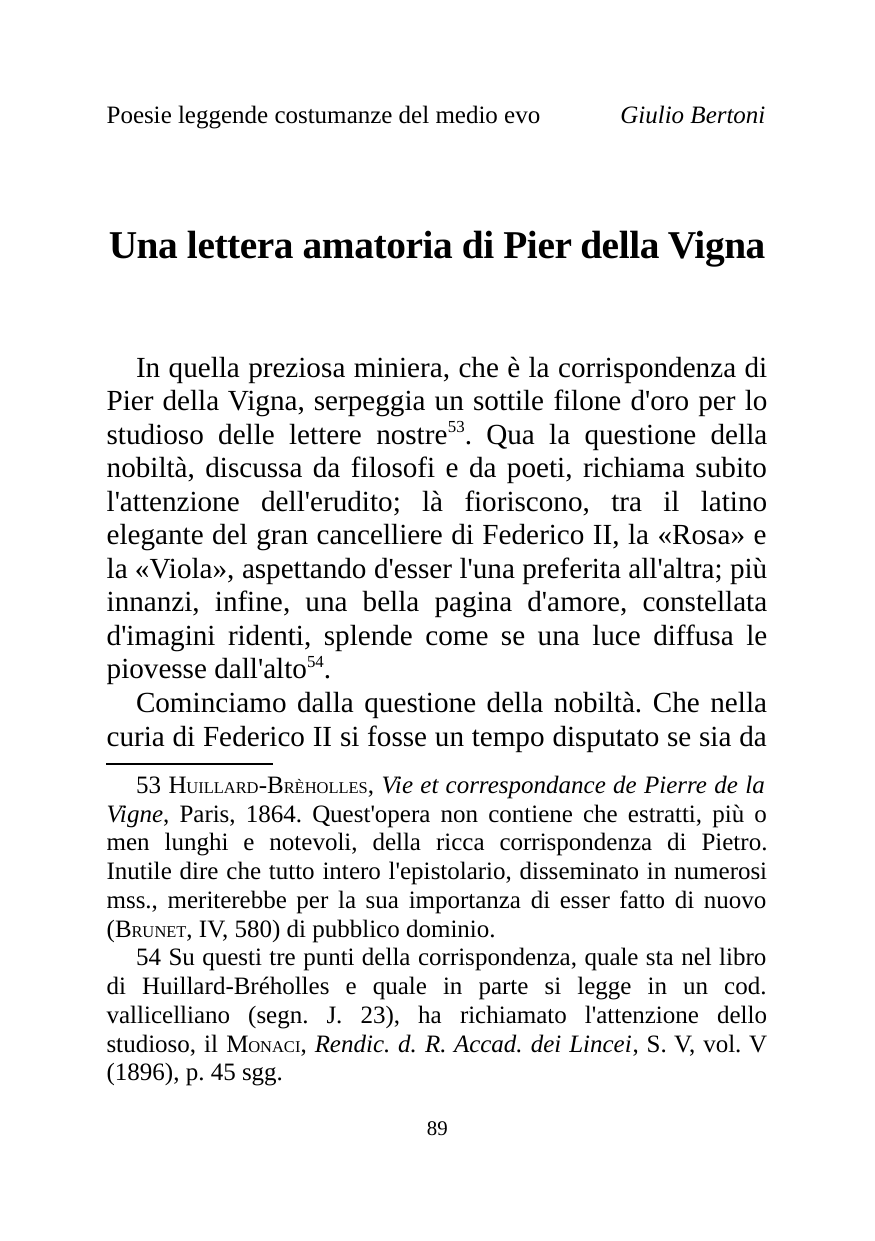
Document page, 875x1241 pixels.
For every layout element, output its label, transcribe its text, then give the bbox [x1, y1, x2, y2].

subtitle Una lettera amatoria di Pier della Vigna [106, 222, 768, 267]
text Cominciamo dalla questione della nobiltà. Che nella curia di Federico II si fosse un tempo disputato se sia da [106, 685, 768, 752]
text Su questi tre punti della corrispondenza, quale sta nel libro di Huillard-Bréholles e quale in parte si legge in un cod. vallicelliano (segn. J. 23), ha richiamato l'attenzione dello studioso, il Monaci, Rendic. d. R. Accad. dei Lincei, S. V, vol. V (1896), p. 45 sgg. [106, 942, 768, 1086]
text Huillard-Brèholles, Vie et correspondance de Pierre de la Vigne, Paris, 1864. Quest'opera non contiene che estratti, più o men lunghi e notevoli, della ricca corrispondenza di Pietro. Inutile dire che tutto intero l'epistolario, disseminato in numerosi mss., meriterebbe per la sua importanza di esser fatto di nuovo (Brunet, IV, 580) di pubblico dominio. [106, 770, 768, 942]
text In quella preziosa miniera, che è la corrispondenza di Pier della Vigna, serpeggia un sottile filone d'oro per lo studioso delle lettere nostre. Qua la questione della nobiltà, discussa da filosofi e da poeti, richiama subito l'attenzione dell'erudito; là fioriscono, tra il latino elegante del gran cancelliere di Federico II, la «Rosa» e la «Viola», aspettando d'esser l'una preferita all'altra; più innanzi, infine, una bella pagina d'amore, constellata d'imagini ridenti, splende come se una luce diffusa le piovesse dall'alto. [106, 350, 768, 685]
